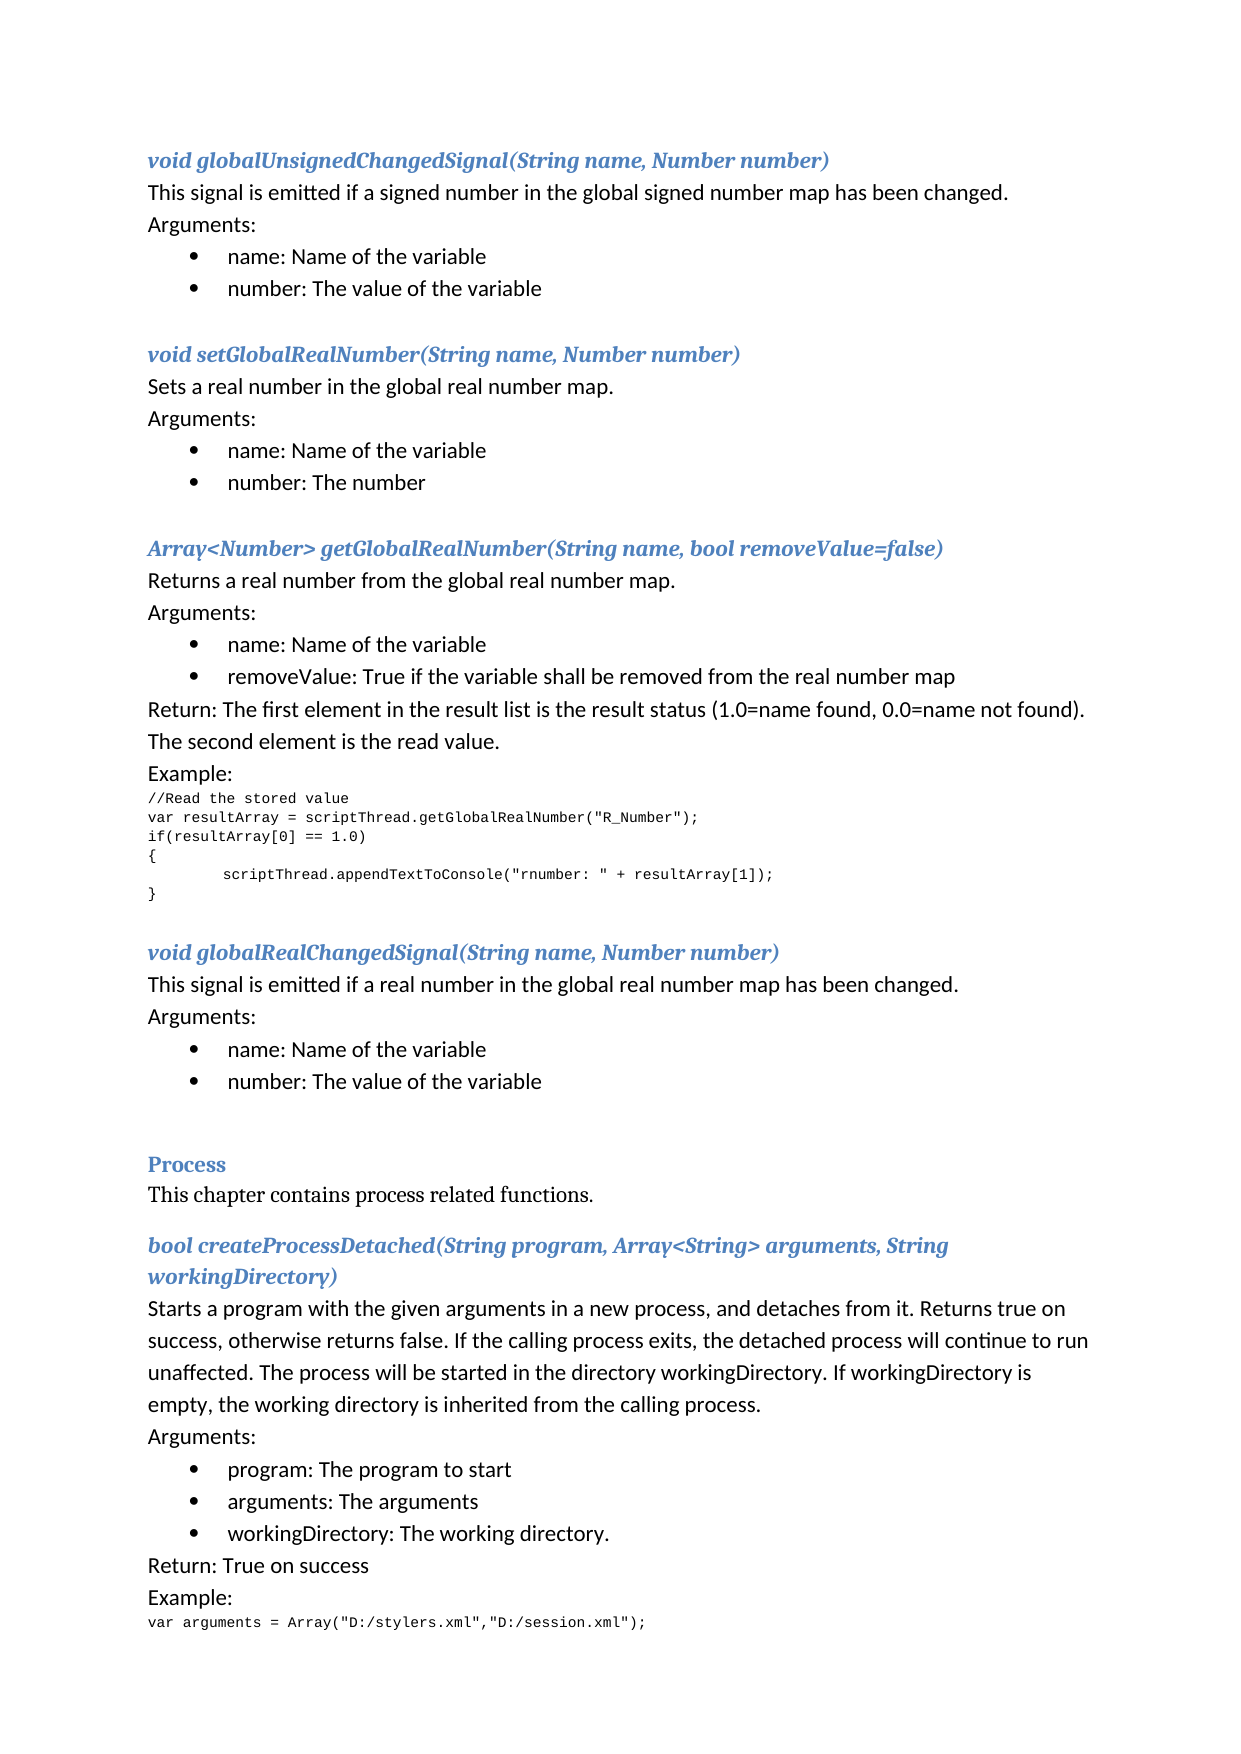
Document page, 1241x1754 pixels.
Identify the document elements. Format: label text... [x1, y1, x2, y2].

list var resultArray = scriptThread.getGlobalRealNumber("R_Number"); [148, 810, 1093, 827]
subtitle void setGlobalRealNumber(String name, Number number) [148, 342, 1093, 368]
text Returns a real number from the global real number map. [148, 566, 1093, 594]
list { [148, 848, 1093, 865]
text Starts a program with the given arguments in a new process, and detaches from it. Returns true on success, otherwise returns false. If the calling process exits, the detached process will continue to run unaffected. The process will be started in the directory workingDirectory. If workingDirectory is empty, the working directory is inherited from the calling process. [148, 1294, 1093, 1418]
list name: Name of the variable [190, 1035, 1093, 1063]
list Example: [148, 759, 1093, 787]
list scriptThread.appendTextToConsole("rnumber: " + resultArray[1]); [148, 867, 1093, 884]
list Return: The first element in the result list is the result status (1.0=name found, 0.0=name not found). The second element is the read value. [148, 695, 1093, 755]
list arguments: The arguments [190, 1487, 1093, 1515]
list number: The value of the variable [190, 274, 1093, 302]
subtitle bool createProcessDetached(String program, Array<String> arguments, String workingDirectory) [148, 1233, 1093, 1290]
subtitle void globalUnsignedChangedSignal(String name, Number number) [148, 148, 1093, 174]
text Arguments: [148, 1422, 1093, 1451]
subtitle void globalRealChangedSignal(String name, Number number) [148, 940, 1093, 966]
list if(resultArray[0] == 1.0) [148, 829, 1093, 846]
list //Read the stored value [148, 791, 1093, 808]
text Example: [148, 1583, 1093, 1611]
text Arguments: [148, 210, 1093, 238]
subtitle Array<Number> getGlobalRealNumber(String name, bool removeValue=false) [148, 536, 1093, 562]
text Return: True on success [148, 1551, 1093, 1579]
list removeValue: True if the variable shall be removed from the real number map [190, 662, 1093, 691]
subtitle Process [148, 1152, 1093, 1178]
text Arguments: [148, 1002, 1093, 1031]
text var arguments = Array("D:/stylers.xml","D:/session.xml"); [148, 1616, 1093, 1632]
list name: Name of the variable [190, 242, 1093, 270]
list number: The value of the variable [190, 1067, 1093, 1095]
text Arguments: [148, 404, 1093, 432]
text This chapter contains process related functions. [148, 1182, 1093, 1209]
list } [148, 886, 1093, 903]
list workingDirectory: The working directory. [190, 1519, 1093, 1547]
text Sets a real number in the global real number map. [148, 372, 1093, 400]
list name: Name of the variable [190, 436, 1093, 464]
text This signal is emitted if a signed number in the global signed number map has been changed. [148, 178, 1093, 206]
list name: Name of the variable [190, 630, 1093, 658]
text Arguments: [148, 598, 1093, 626]
text This signal is emitted if a real number in the global real number map has been changed. [148, 970, 1093, 998]
list program: The program to start [190, 1455, 1093, 1483]
list number: The number [190, 468, 1093, 496]
